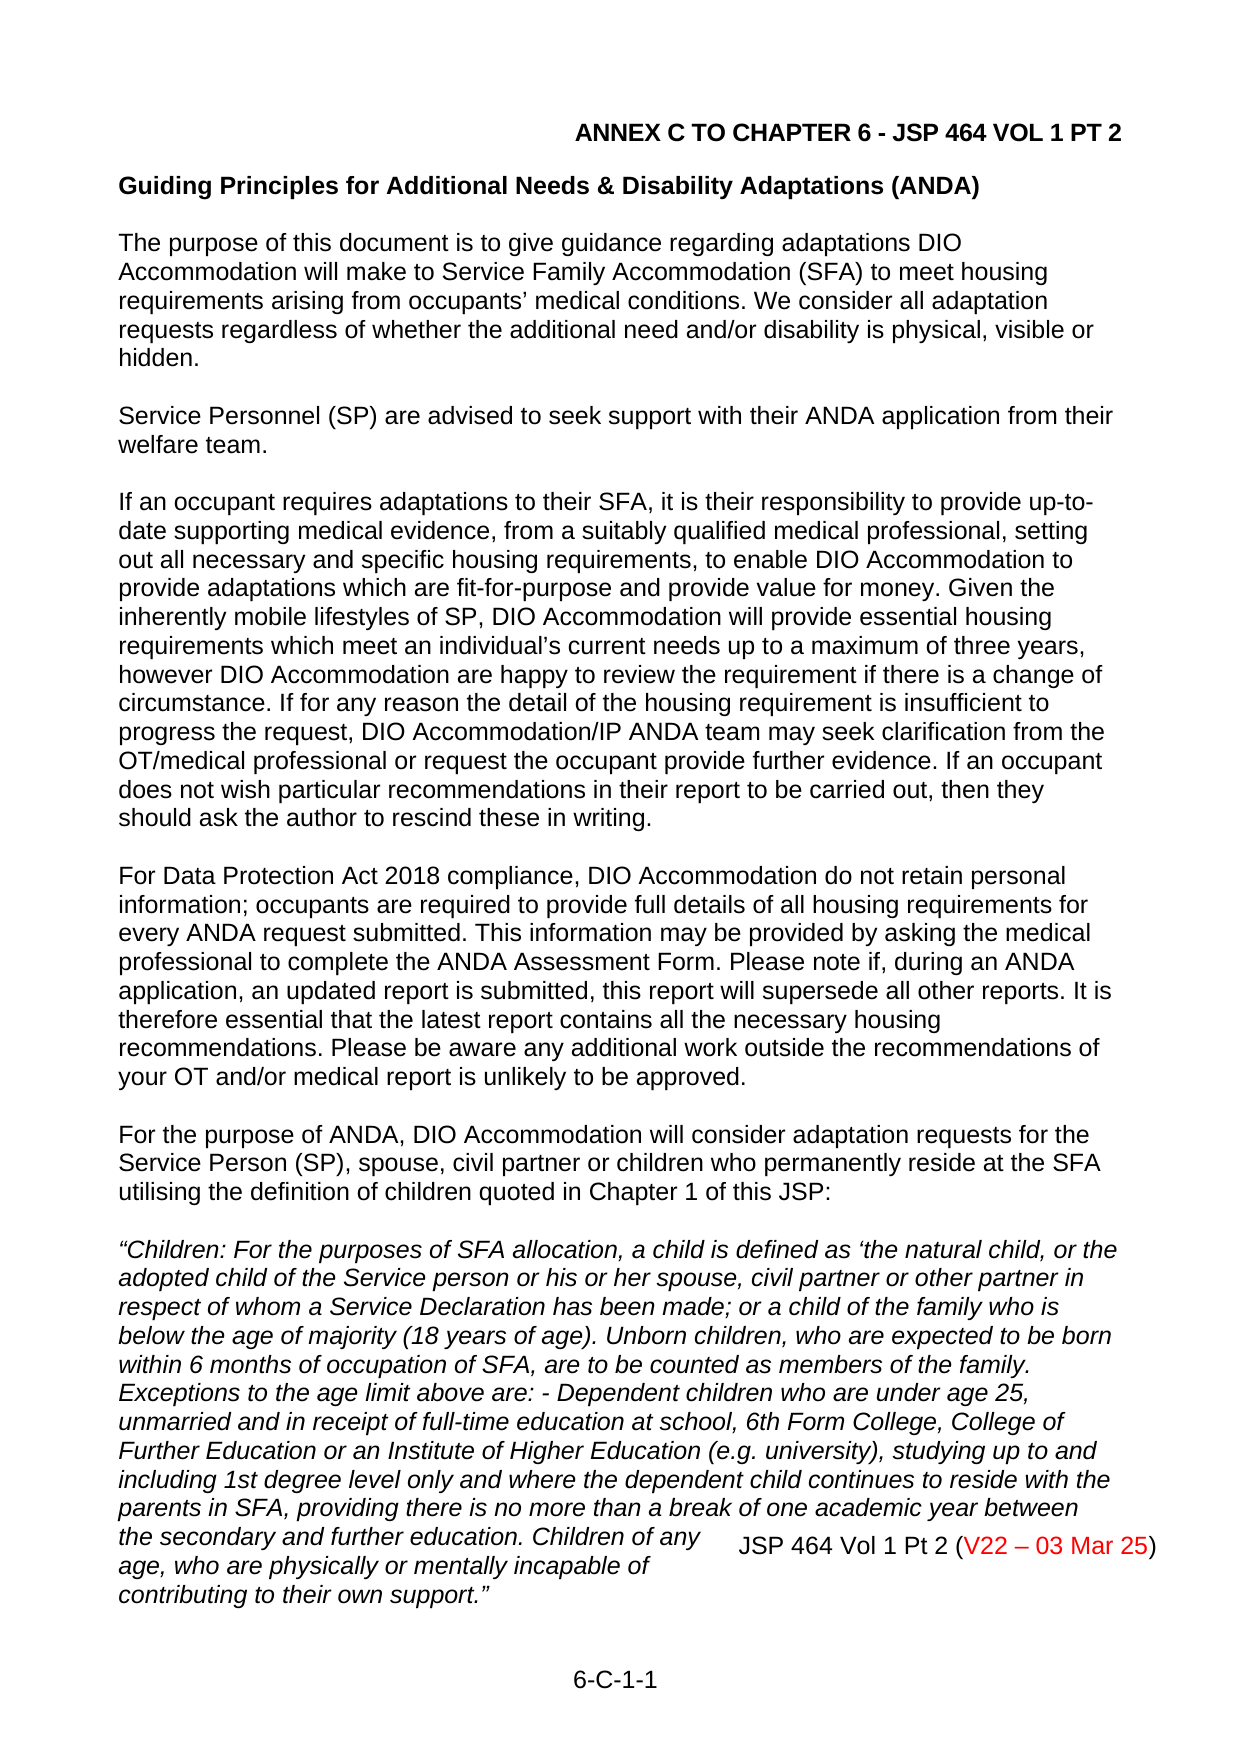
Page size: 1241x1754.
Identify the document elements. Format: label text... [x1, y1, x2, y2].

subtitle ANNEX C TO CHAPTER 6 - JSP 464 VOL 1 PT 2 [118, 118, 1122, 147]
text For Data Protection Act 2018 compliance, DIO Accommodation do not retain personal information; occupants are required to provide full details of all housing requirements for every ANDA request submitted. This information may be provided by asking the medical professional to complete the ANDA Assessment Form. Please note if, during an ANDA application, an updated report is submitted, this report will supersede all other reports. It is therefore essential that the latest report contains all the necessary housing recommendations. Please be aware any additional work outside the recommendations of your OT and/or medical report is unlikely to be approved. [118, 861, 1122, 1091]
text For the purpose of ANDA, DIO Accommodation will consider adaptation requests for the Service Person (SP), spouse, civil partner or children who permanently reside at the SFA utilising the definition of children quoted in Chapter 1 of this JSP: [118, 1119, 1122, 1206]
text “Children: For the purposes of SFA allocation, a child is defined as ‘the natural child, or the adopted child of the Service person or his or her spouse, civil partner or other partner in respect of whom a Service Declaration has been made; or a child of the family who is below the age of majority (18 years of age). Unborn children, who are expected to be born within 6 months of occupation of SFA, are to be counted as members of the family. Exceptions to the age limit above are: - Dependent children who are under age 25, unmarried and in receipt of full-time education at school, 6th Form College, College of Further Education or an Institute of Higher Education (e.g. university), studying up to and including 1st degree level only and where the dependent child continues to reside with the parents in SFA, providing there is no more than a break of one academic year between the secondary and further education. Children of any age, who are physically or mentally incapable of contributing to their own support.” [118, 1234, 1122, 1608]
text If an occupant requires adaptations to their SFA, it is their responsibility to provide up-to-date supporting medical evidence, from a suitably qualified medical professional, setting out all necessary and specific housing requirements, to enable DIO Accommodation to provide adaptations which are fit-for-purpose and provide value for money. Given the inherently mobile lifestyles of SP, DIO Accommodation will provide essential housing requirements which meet an individual’s current needs up to a maximum of three years, however DIO Accommodation are happy to review the requirement if there is a change of circumstance. If for any reason the detail of the housing requirement is insufficient to progress the request, DIO Accommodation/IP ANDA team may seek clarification from the OT/medical professional or request the occupant provide further evidence. If an occupant does not wish particular recommendations in their report to be carried out, then they should ask the author to rescind these in writing. [118, 487, 1122, 832]
text Service Personnel (SP) are advised to seek support with their ANDA application from their welfare team. [118, 401, 1122, 458]
text The purpose of this document is to give guidance regarding adaptations DIO Accommodation will make to Service Family Accommodation (SFA) to meet housing requirements arising from occupants’ medical conditions. We consider all adaptation requests regardless of whether the additional need and/or disability is physical, visible or hidden. [118, 228, 1122, 372]
text Guiding Principles for Additional Needs & Disability Adaptations (ANDA) [118, 171, 1122, 199]
